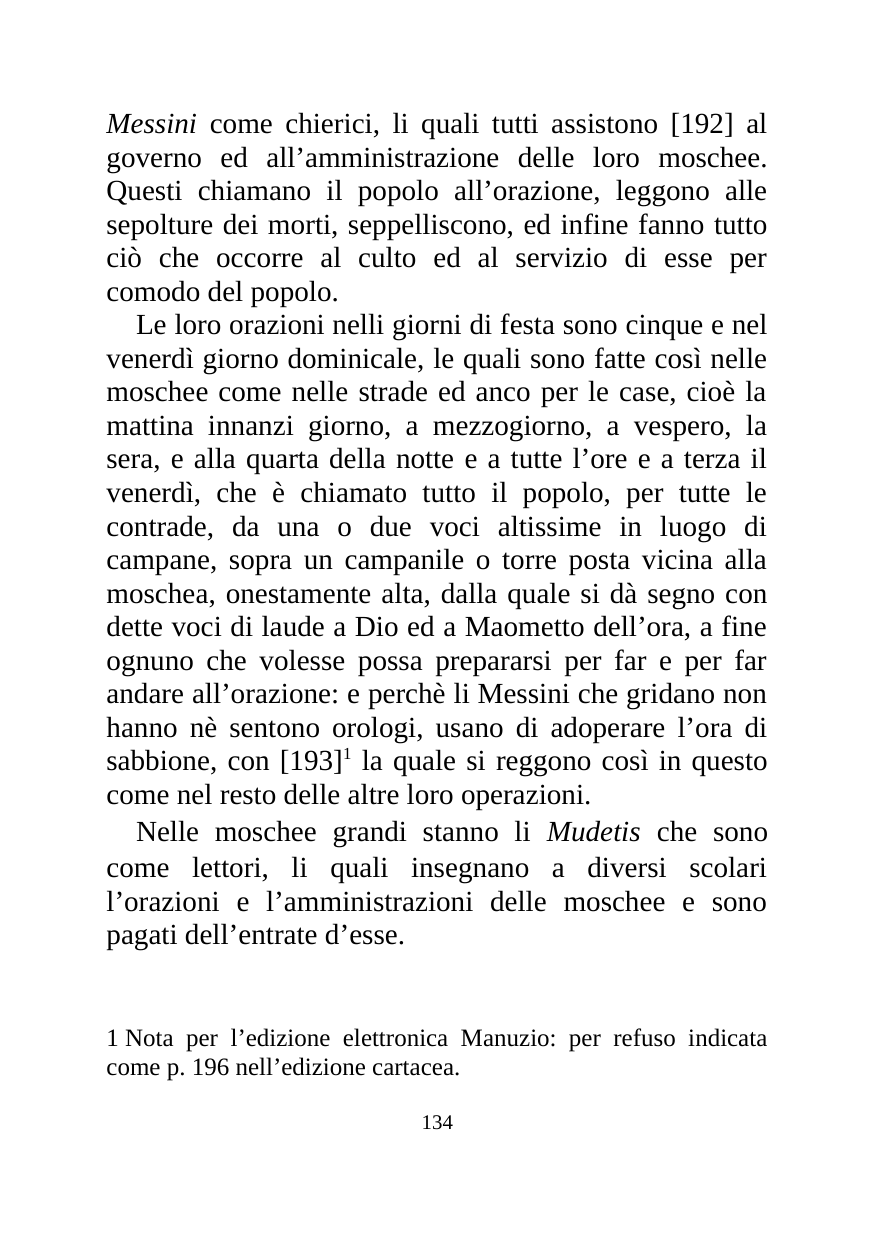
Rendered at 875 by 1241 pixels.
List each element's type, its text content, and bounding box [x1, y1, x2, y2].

text Le loro orazioni nelli giorni di festa sono cinque e nel venerdì giorno dominicale, le quali sono fatte così nelle moschee come nelle strade ed anco per le case, cioè la mattina innanzi giorno, a mezzogiorno, a vespero, la sera, e alla quarta della notte e a tutte l’ore e a terza il venerdì, che è chiamato tutto il popolo, per tutte le contrade, da una o due voci altissime in luogo di campane, sopra un campanile o torre posta vicina alla moschea, onestamente alta, dalla quale si dà segno con dette voci di laude a Dio ed a Maometto dell’ora, a fine ognuno che volesse possa prepararsi per far e per far andare all’orazione: e perchè li Messini che gridano non hanno nè sentono orologi, usano di adoperare l’ora di sabbione, con [193] la quale si reggono così in questo come nel resto delle altre loro operazioni. [106, 307, 768, 811]
text Nelle moschee grandi stanno li Mudetis che sono come lettori, li quali insegnano a diversi scolari l’orazioni e l’amministrazioni delle moschee e sono pagati dell’entrate d’esse. [106, 811, 768, 951]
text Nota per l’edizione elettronica Manuzio: per refuso indicata come p. 196 nell’edizione cartacea. [106, 1023, 768, 1080]
text Messini come chierici, li quali tutti assistono [192] al governo ed all’amministrazione delle loro moschee. Questi chiamano il popolo all’orazione, leggono alle sepolture dei morti, seppelliscono, ed infine fanno tutto ciò che occorre al culto ed al servizio di esse per comodo del popolo. [106, 106, 768, 307]
